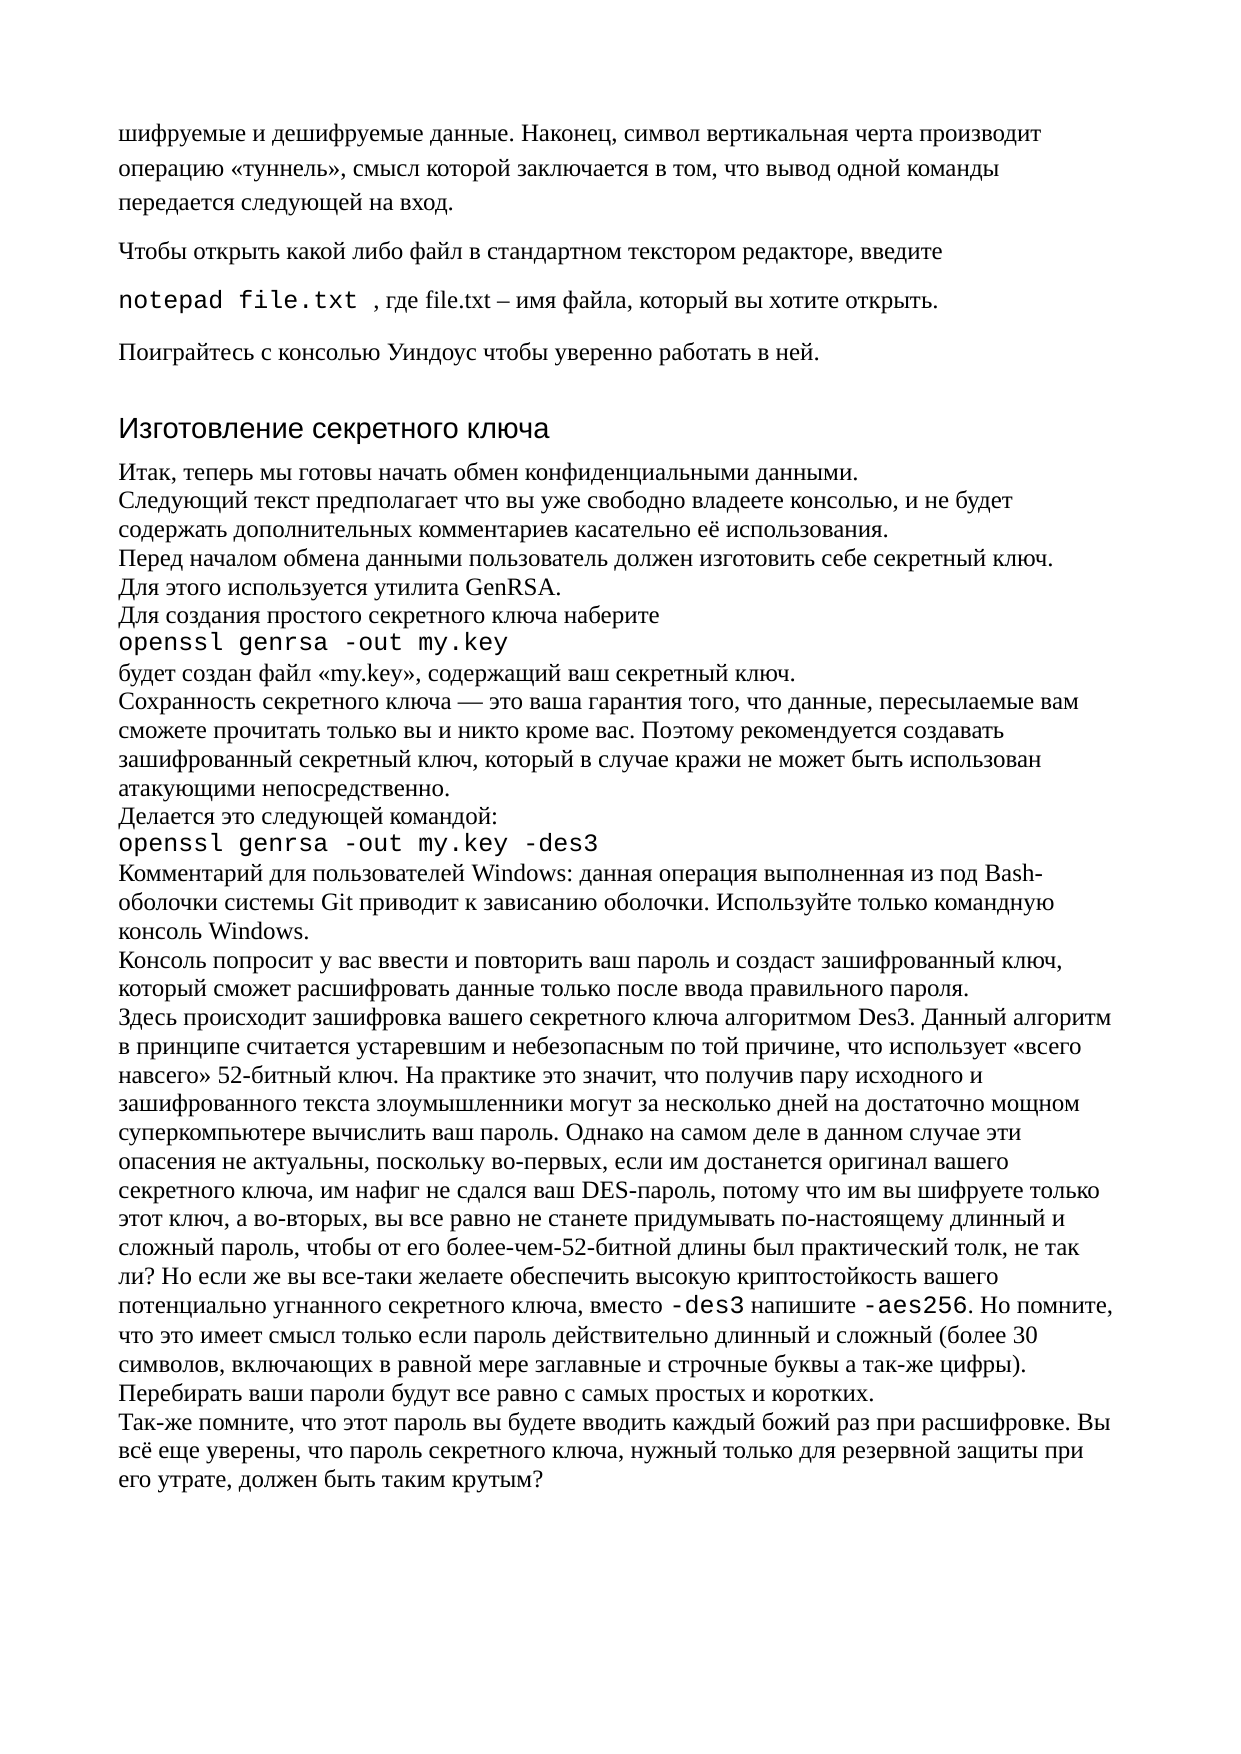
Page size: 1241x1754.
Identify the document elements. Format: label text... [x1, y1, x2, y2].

text Сохранность секретного ключа — это ваша гарантия того, что данные, пересылаемые вам сможете прочитать только вы и никто кроме вас. Поэтому рекомендуется создавать зашифрованный секретный ключ, который в случае кражи не может быть использован атакующими непосредственно. [118, 686, 1122, 801]
text Комментарий для пользователей Windows: данная операция выполненная из под Bash-оболочки системы Git приводит к зависанию оболочки. Используйте только командную консоль Windows. [118, 858, 1122, 945]
subtitle Изготовление секретного ключа [118, 411, 1122, 444]
text openssl genrsa -out my.key [118, 629, 1122, 658]
text Консоль попросит у вас ввести и повторить ваш пароль и создаст зашифрованный ключ, который сможет расшифровать данные только после ввода правильного пароля. [118, 945, 1122, 1002]
text Так-же помните, что этот пароль вы будете вводить каждый божий раз при расшифровке. Вы всё еще уверены, что пароль секретного ключа, нужный только для резервной защиты при его утрате, должен быть таким крутым? [118, 1407, 1122, 1493]
text Итак, теперь мы готовы начать обмен конфиденциальными данными. [118, 457, 1122, 486]
text notepad file.txt , где file.txt – имя файла, который вы хотите открыть. [118, 285, 1122, 316]
text Следующий текст предполагает что вы уже свободно владеете консолью, и не будет содержать дополнительных комментариев касательно её использования. [118, 486, 1122, 543]
text Для создания простого секретного ключа наберите [118, 601, 1122, 629]
text openssl genrsa -out my.key -des3 [118, 830, 1122, 858]
text Перед началом обмена данными пользователь должен изготовить себе секретный ключ. [118, 543, 1122, 572]
text будет создан файл «my.key», содержащий ваш секретный ключ. [118, 658, 1122, 686]
text Делается это следующей командой: [118, 801, 1122, 830]
text Поиграйтесь с консолью Уиндоус чтобы уверенно работать в ней. [118, 337, 1122, 366]
text Здесь происходит зашифровка вашего секретного ключа алгоритмом Des3. Данный алгоритм в принципе считается устаревшим и небезопасным по той причине, что использует «всего навсего» 52-битный ключ. На практике это значит, что получив пару исходного и зашифрованного текста злоумышленники могут за несколько дней на достаточно мощном суперкомпьютере вычислить ваш пароль. Однако на самом деле в данном случае эти опасения не актуальны, поскольку во-первых, если им достанется оригинал вашего секретного ключа, им нафиг не сдался ваш DES-пароль, потому что им вы шифруете только этот ключ, а во-вторых, вы все равно не станете придумывать по-настоящему длинный и сложный пароль, чтобы от его более-чем-52-битной длины был практический толк, не так ли? Но если же вы все-таки желаете обеспечить высокую криптостойкость вашего потенциально угнанного секретного ключа, вместо -des3 напишите -aes256. Но помните, что это имеет смысл только если пароль действительно длинный и сложный (более 30 символов, включающих в равной мере заглавные и строчные буквы а так-же цифры). Перебирать ваши пароли будут все равно с самых простых и коротких. [118, 1002, 1122, 1407]
text шифруемые и дешифруемые данные. Наконец, символ вертикальная черта производит операцию «туннель», смысл которой заключается в том, что вывод одной команды передается следующей на вход. [118, 118, 1122, 216]
text Для этого используется утилита GenRSA. [118, 572, 1122, 601]
text Чтобы открыть какой либо файл в стандартном текстором редакторе, введите [118, 236, 1122, 265]
